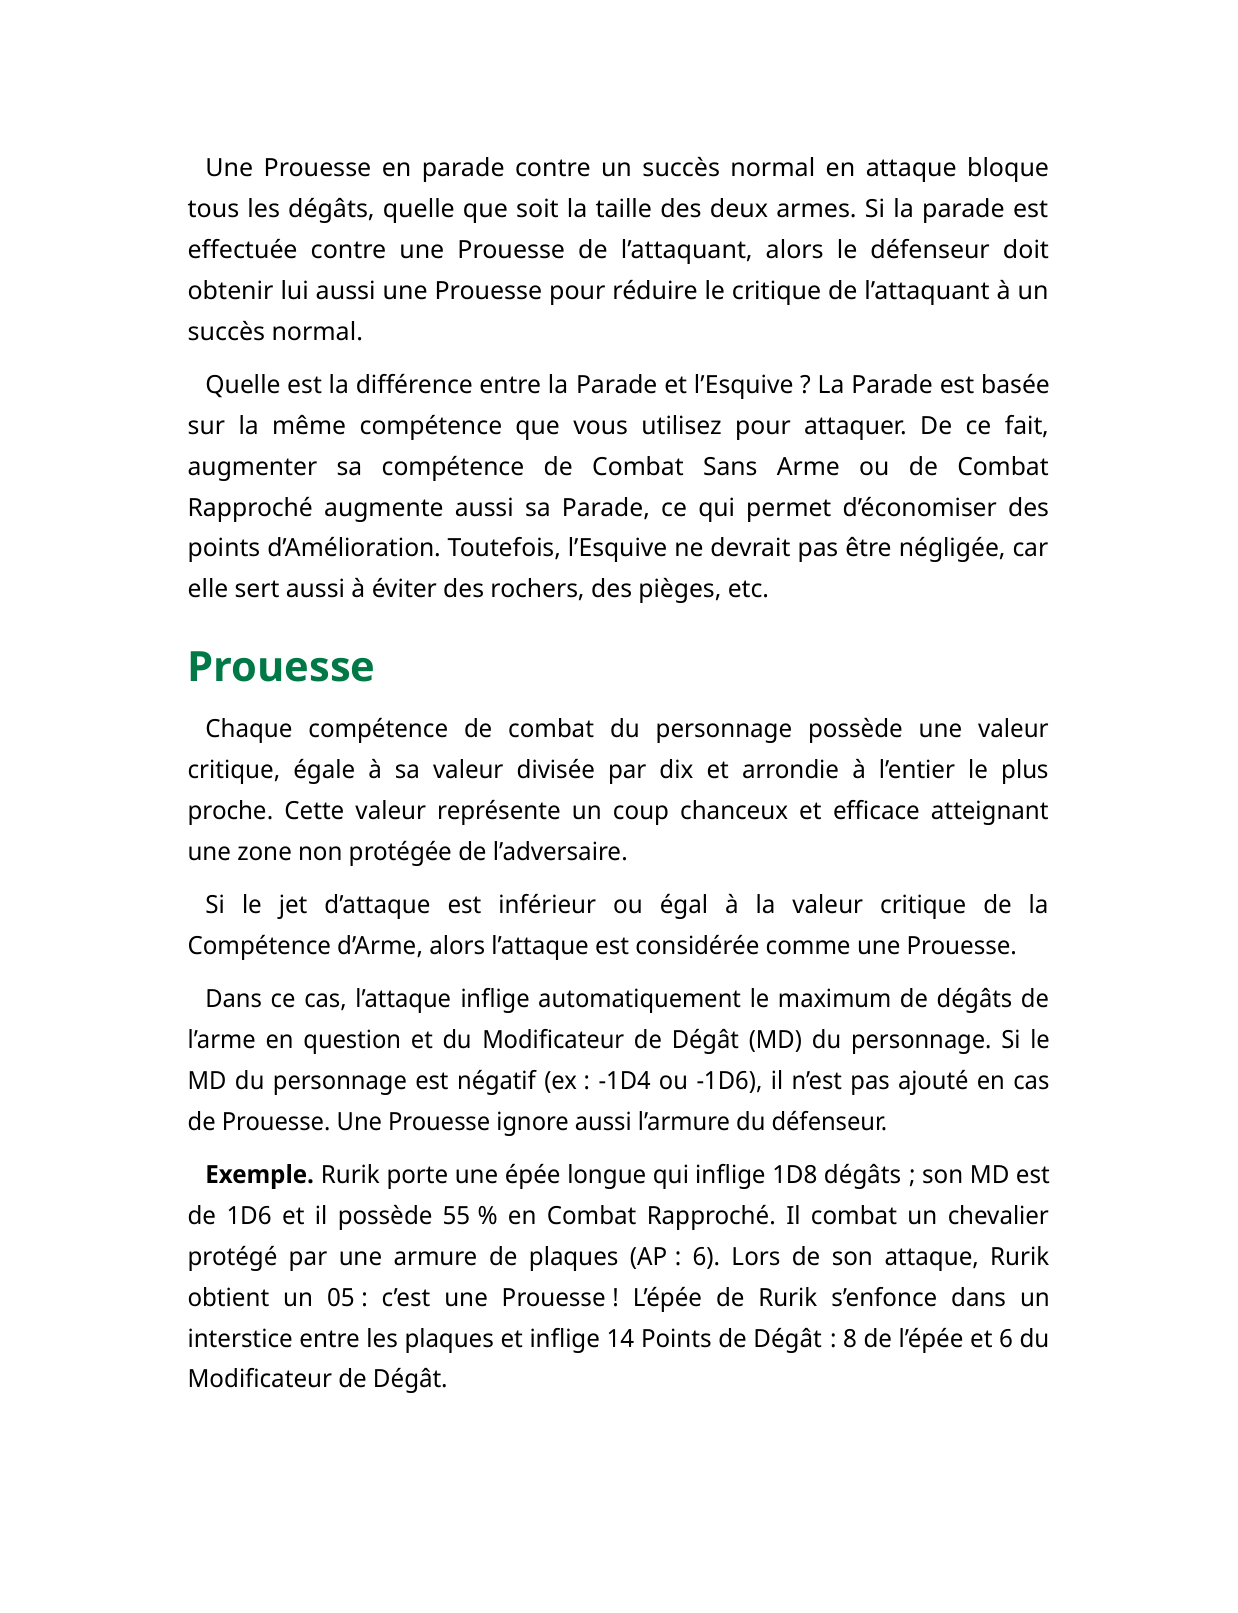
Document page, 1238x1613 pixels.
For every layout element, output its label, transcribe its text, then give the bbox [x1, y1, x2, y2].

text Chaque compétence de combat du personnage possède une valeur critique, égale à sa valeur divisée par dix et arrondie à l’entier le plus proche. Cette valeur représente un coup chanceux et efficace atteignant une zone non protégée de l’adversaire. [187, 711, 1050, 868]
text Dans ce cas, l’attaque inflige automatiquement le maximum de dégâts de l’arme en question et du Modificateur de Dégât (MD) du personnage. Si le MD du personnage est négatif (ex : -1D4 ou -1D6), il n’est pas ajouté en cas de Prouesse. Une Prouesse ignore aussi l’armure du défenseur. [187, 981, 1050, 1138]
text Une Prouesse en parade contre un succès normal en attaque bloque tous les dégâts, quelle que soit la taille des deux armes. Si la parade est effectuée contre une Prouesse de l’attaquant, alors le défenseur doit obtenir lui aussi une Prouesse pour réduire le critique de l’attaquant à un succès normal. [187, 150, 1050, 347]
text Quelle est la différence entre la Parade et l’Esquive ? La Parade est basée sur la même compétence que vous utilisez pour attaquer. De ce fait, augmenter sa compétence de Combat Sans Arme ou de Combat Rapproché augmente aussi sa Parade, ce qui permet d’économiser des points d’Amélioration. Toutefois, l’Esquive ne devrait pas être négligée, car elle sert aussi à éviter des rochers, des pièges, etc. [187, 367, 1050, 605]
text Prouesse [187, 637, 1050, 693]
text Exemple. Rurik porte une épée longue qui inflige 1D8 dégâts ; son MD est de 1D6 et il possède 55 % en Combat Rapproché. Il combat un chevalier protégé par une armure de plaques (AP : 6). Lors de son attaque, Rurik obtient un 05 : c’est une Prouesse ! L’épée de Rurik s’enfonce dans un interstice entre les plaques et inflige 14 Points de Dégât : 8 de l’épée et 6 du Modificateur de Dégât. [187, 1157, 1050, 1395]
text Si le jet d’attaque est inférieur ou égal à la valeur critique de la Compétence d’Arme, alors l’attaque est considérée comme une Prouesse. [187, 887, 1050, 962]
